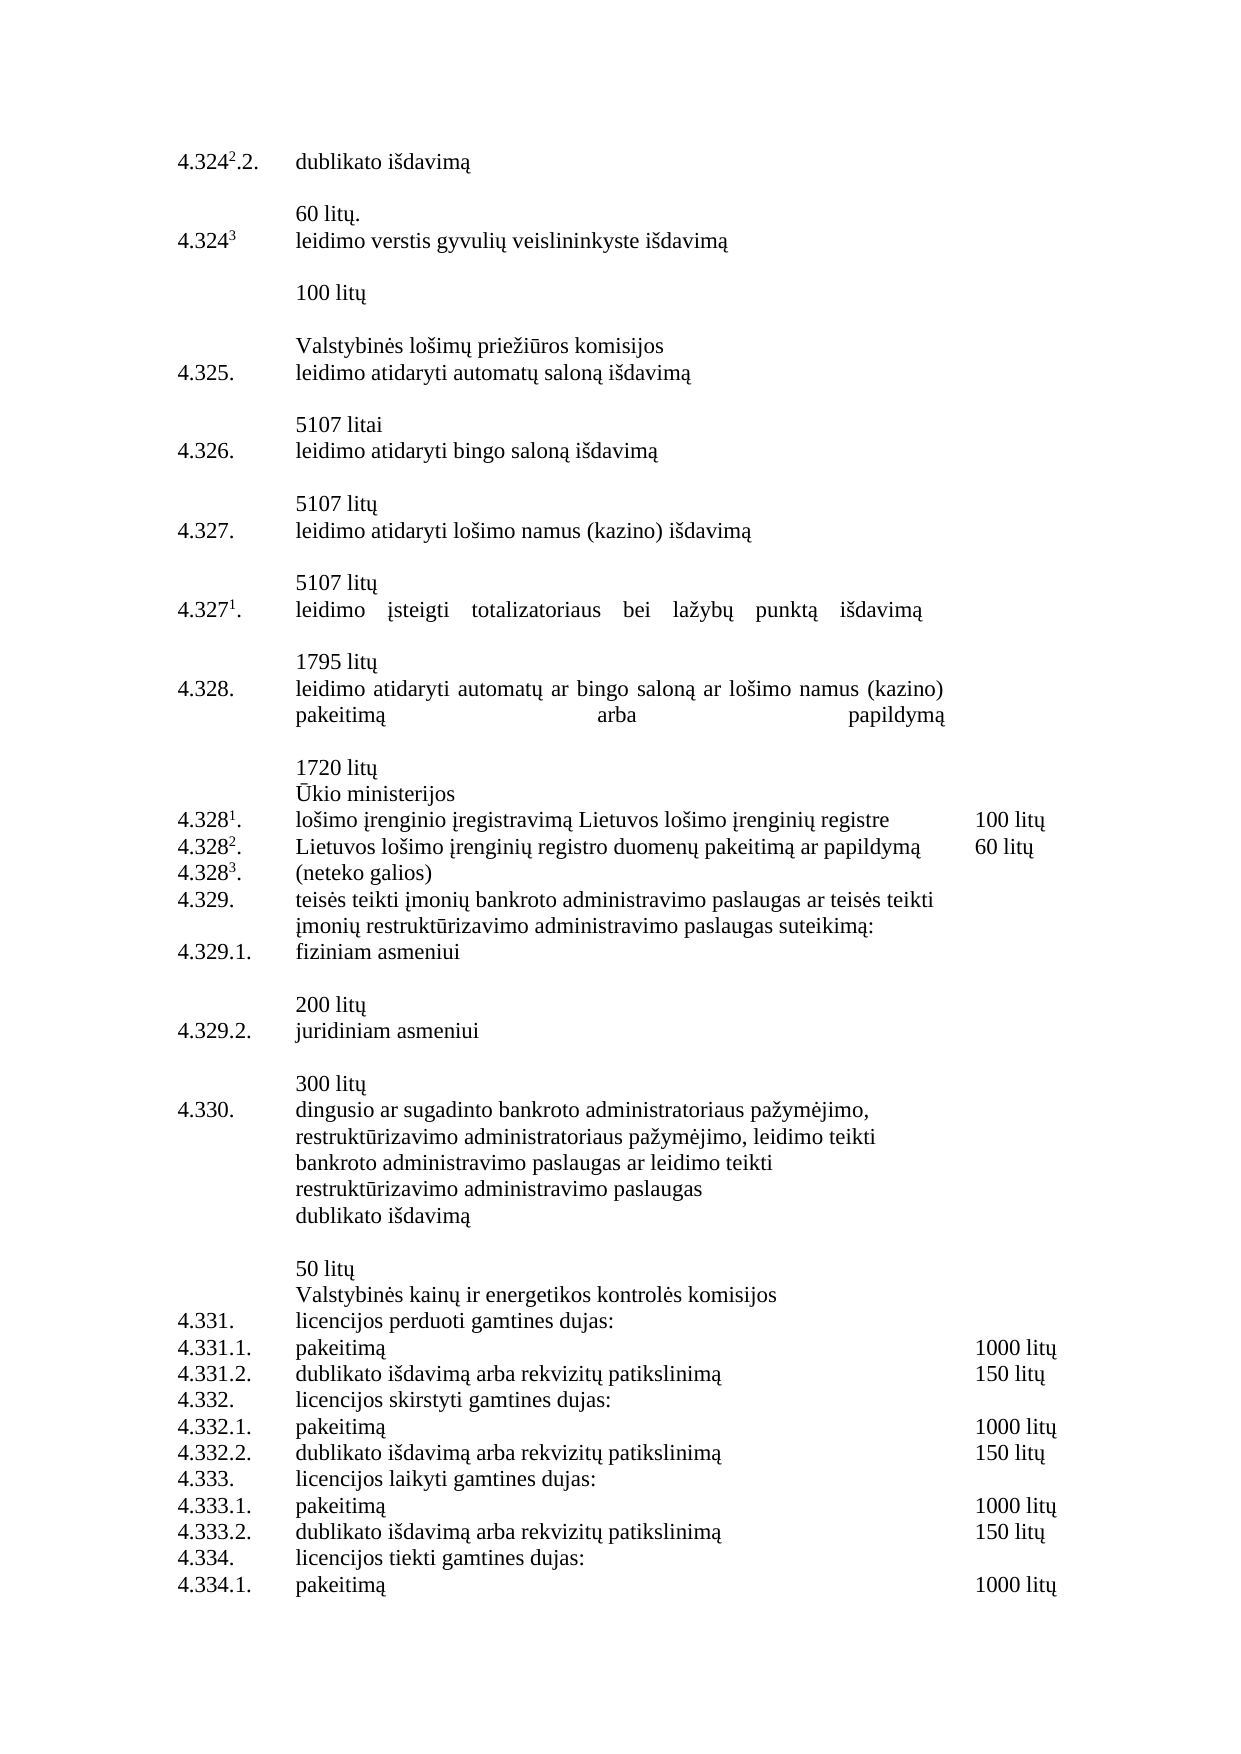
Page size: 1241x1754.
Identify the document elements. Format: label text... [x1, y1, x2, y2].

text Ūkio ministerijos [177, 780, 945, 807]
text 4.332. licencijos skirstyti gamtines dujas: [177, 1386, 1122, 1413]
text 4.333.1. pakeitimą 1000 litų [177, 1492, 1122, 1518]
text 4.3282. Lietuvos lošimo įrenginių registro duomenų pakeitimą ar papildymą 60 litų [177, 833, 1122, 859]
text 4.331.1. pakeitimą 1000 litų [177, 1334, 1122, 1360]
text 4.329.1. fiziniam asmeniui 200 litų [177, 938, 945, 1017]
text 4.333.2. dublikato išdavimą arba rekvizitų patikslinimą 150 litų [177, 1518, 1122, 1544]
text 4.332.1. pakeitimą 1000 litų [177, 1413, 1122, 1439]
text dublikato išdavimą 50 litų [177, 1202, 945, 1281]
text 4.334. licencijos tiekti gamtines dujas: [177, 1544, 1122, 1571]
text restruktūrizavimo administratoriaus pažymėjimo, leidimo teikti [177, 1123, 1122, 1149]
text bankroto administravimo paslaugas ar leidimo teikti [220, 1149, 1122, 1176]
text 4.3242.2. dublikato išdavimą 60 litų. [177, 148, 945, 227]
text 4.3281. lošimo įrenginio įregistravimą Lietuvos lošimo įrenginių registre 100 litų [177, 807, 1122, 833]
text 4.327. leidimo atidaryti lošimo namus (kazino) išdavimą 5107 litų [177, 517, 945, 596]
text 4.331. licencijos perduoti gamtines dujas: [177, 1307, 1122, 1334]
text Valstybinės kainų ir energetikos kontrolės komisijos [177, 1281, 945, 1307]
text 4.3271. leidimo įsteigti totalizatoriaus bei lažybų punktą išdavimą 1795 litų [177, 596, 945, 675]
text restruktūrizavimo administravimo paslaugas [220, 1176, 1122, 1202]
text Valstybinės lošimų priežiūros komisijos [177, 332, 945, 358]
text 4.332.2. dublikato išdavimą arba rekvizitų patikslinimą 150 litų [177, 1439, 1122, 1465]
text 4.331.2. dublikato išdavimą arba rekvizitų patikslinimą 150 litų [177, 1360, 1122, 1386]
text 4.325. leidimo atidaryti automatų saloną išdavimą 5107 litai [177, 358, 945, 438]
text 4.334.1. pakeitimą 1000 litų [177, 1571, 1122, 1597]
text 4.330. dingusio ar sugadinto bankroto administratoriaus pažymėjimo, [177, 1096, 1122, 1123]
text 4.329.2. juridiniam asmeniui 300 litų [177, 1017, 945, 1096]
text 4.329. teisės teikti įmonių bankroto administravimo paslaugas ar teisės teikti įmonių restruktūrizavimo administravimo paslaugas suteikimą: [177, 886, 945, 938]
text 4.3243 leidimo verstis gyvulių veislininkyste išdavimą 100 litų [177, 227, 945, 306]
text 4.333. licencijos laikyti gamtines dujas: [177, 1465, 1122, 1492]
text 4.328. leidimo atidaryti automatų ar bingo saloną ar lošimo namus (kazino) pakeitimą arba papildymą 1720 litų [177, 675, 945, 780]
text 4.326. leidimo atidaryti bingo saloną išdavimą 5107 litų [177, 438, 945, 517]
text 4.3283. (neteko galios) [177, 859, 945, 886]
